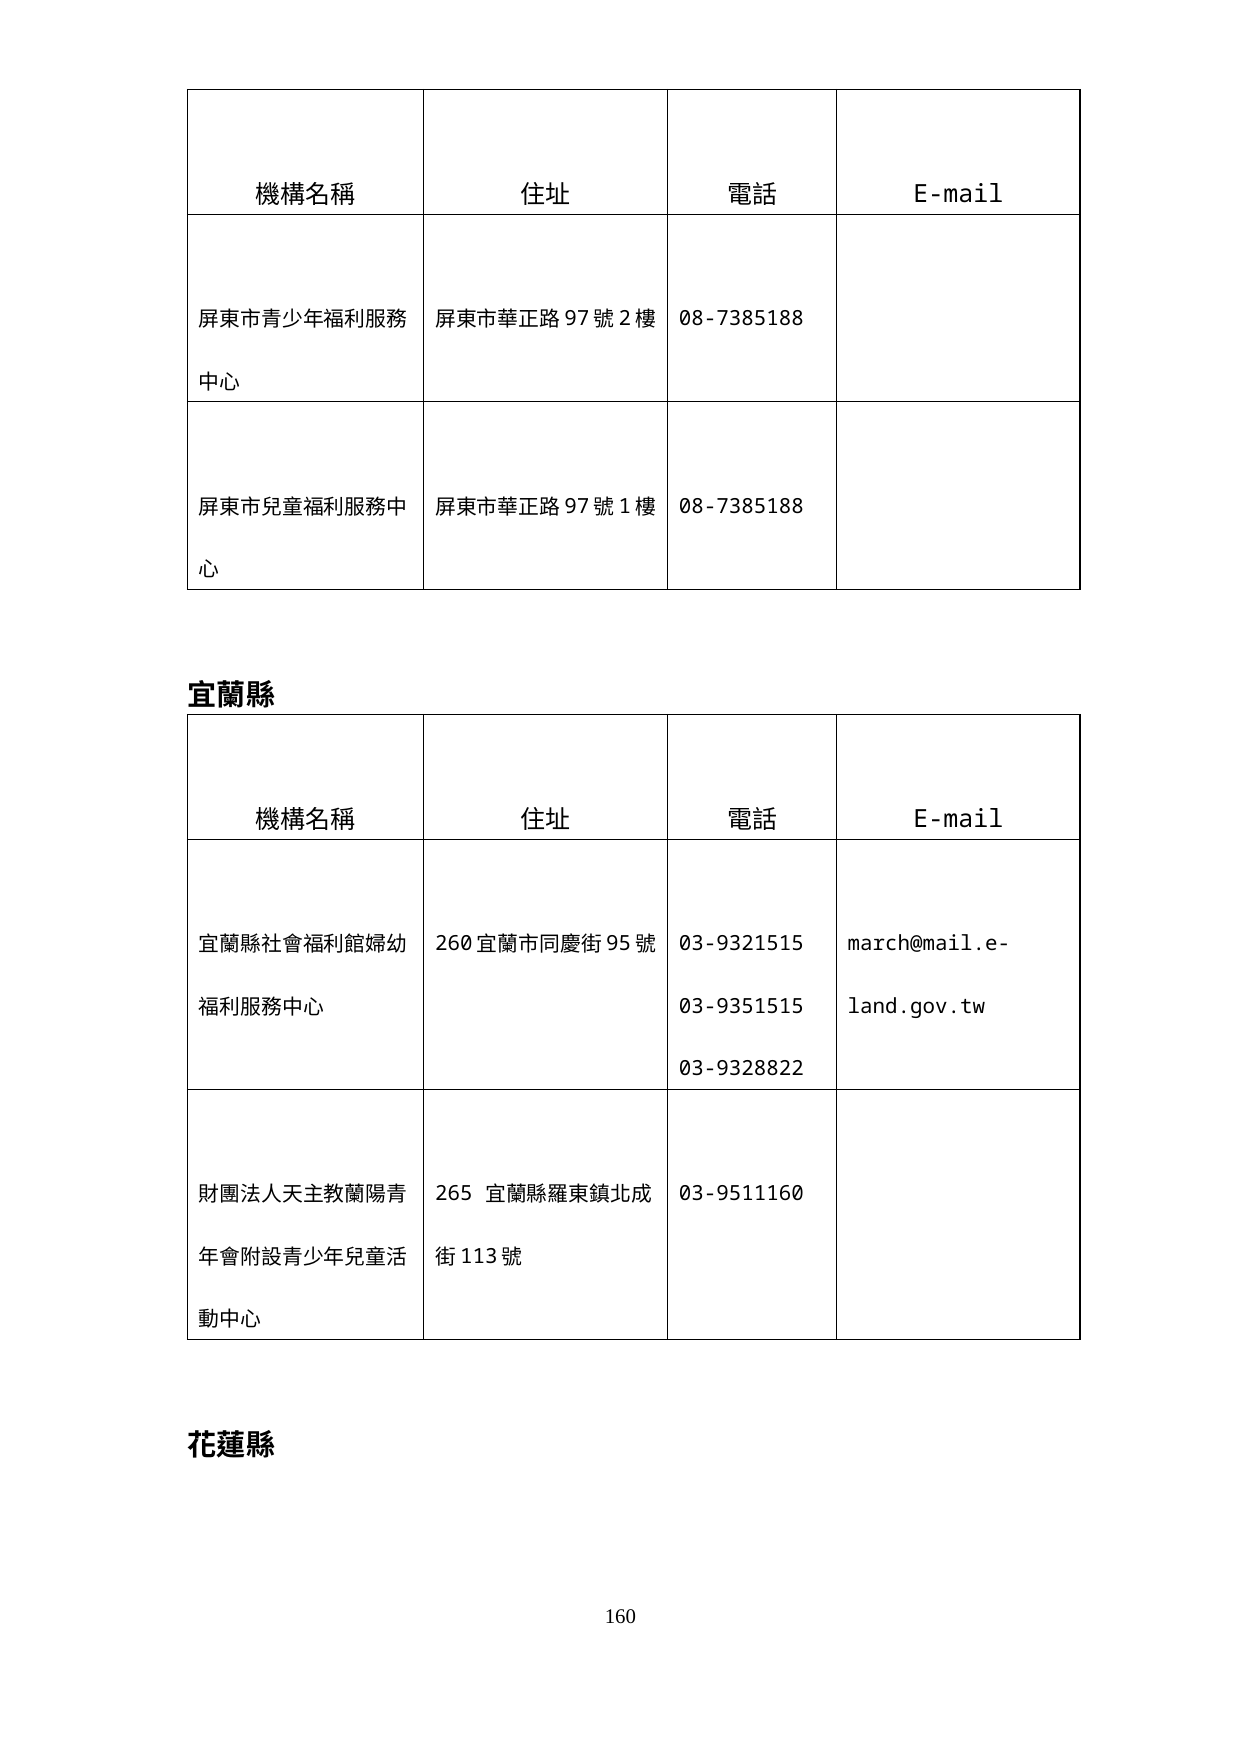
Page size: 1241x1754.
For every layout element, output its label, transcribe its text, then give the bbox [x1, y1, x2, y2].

table_cell march@mail.e-land.gov.tw [837, 840, 1079, 1089]
text 宜蘭縣 [187, 651, 1053, 714]
table_cell 屏東市華正路97號2樓 [424, 215, 667, 401]
table_cell 屏東市兒童福利服務中心 [188, 402, 423, 589]
table_cell [837, 215, 1079, 401]
table_header 機構名稱 [188, 715, 423, 839]
table_cell 08-7385188 [668, 402, 836, 589]
text 花蓮縣 [187, 1401, 1053, 1464]
table_cell 260宜蘭市同慶街95號 [424, 840, 667, 1089]
table_cell [837, 1090, 1079, 1339]
table_cell 03-9511160 [668, 1090, 836, 1339]
table_header 電話 [668, 90, 836, 214]
table_cell 265 宜蘭縣羅東鎮北成街113號 [424, 1090, 667, 1339]
table_cell 財團法人天主教蘭陽青年會附設青少年兒童活動中心 [188, 1090, 423, 1339]
table_header 機構名稱 [188, 90, 423, 214]
table_cell 屏東市青少年福利服務中心 [188, 215, 423, 401]
table_cell 屏東市華正路97號1樓 [424, 402, 667, 589]
table_header 住址 [424, 90, 667, 214]
table_header E-mail [837, 715, 1079, 839]
table_header 電話 [668, 715, 836, 839]
table_header E-mail [837, 90, 1079, 214]
table_cell 03-9321515 03-9351515 03-9328822 [668, 840, 836, 1089]
table_cell 宜蘭縣社會福利館婦幼福利服務中心 [188, 840, 423, 1089]
table_cell 08-7385188 [668, 215, 836, 401]
table_cell [837, 402, 1079, 589]
table_header 住址 [424, 715, 667, 839]
